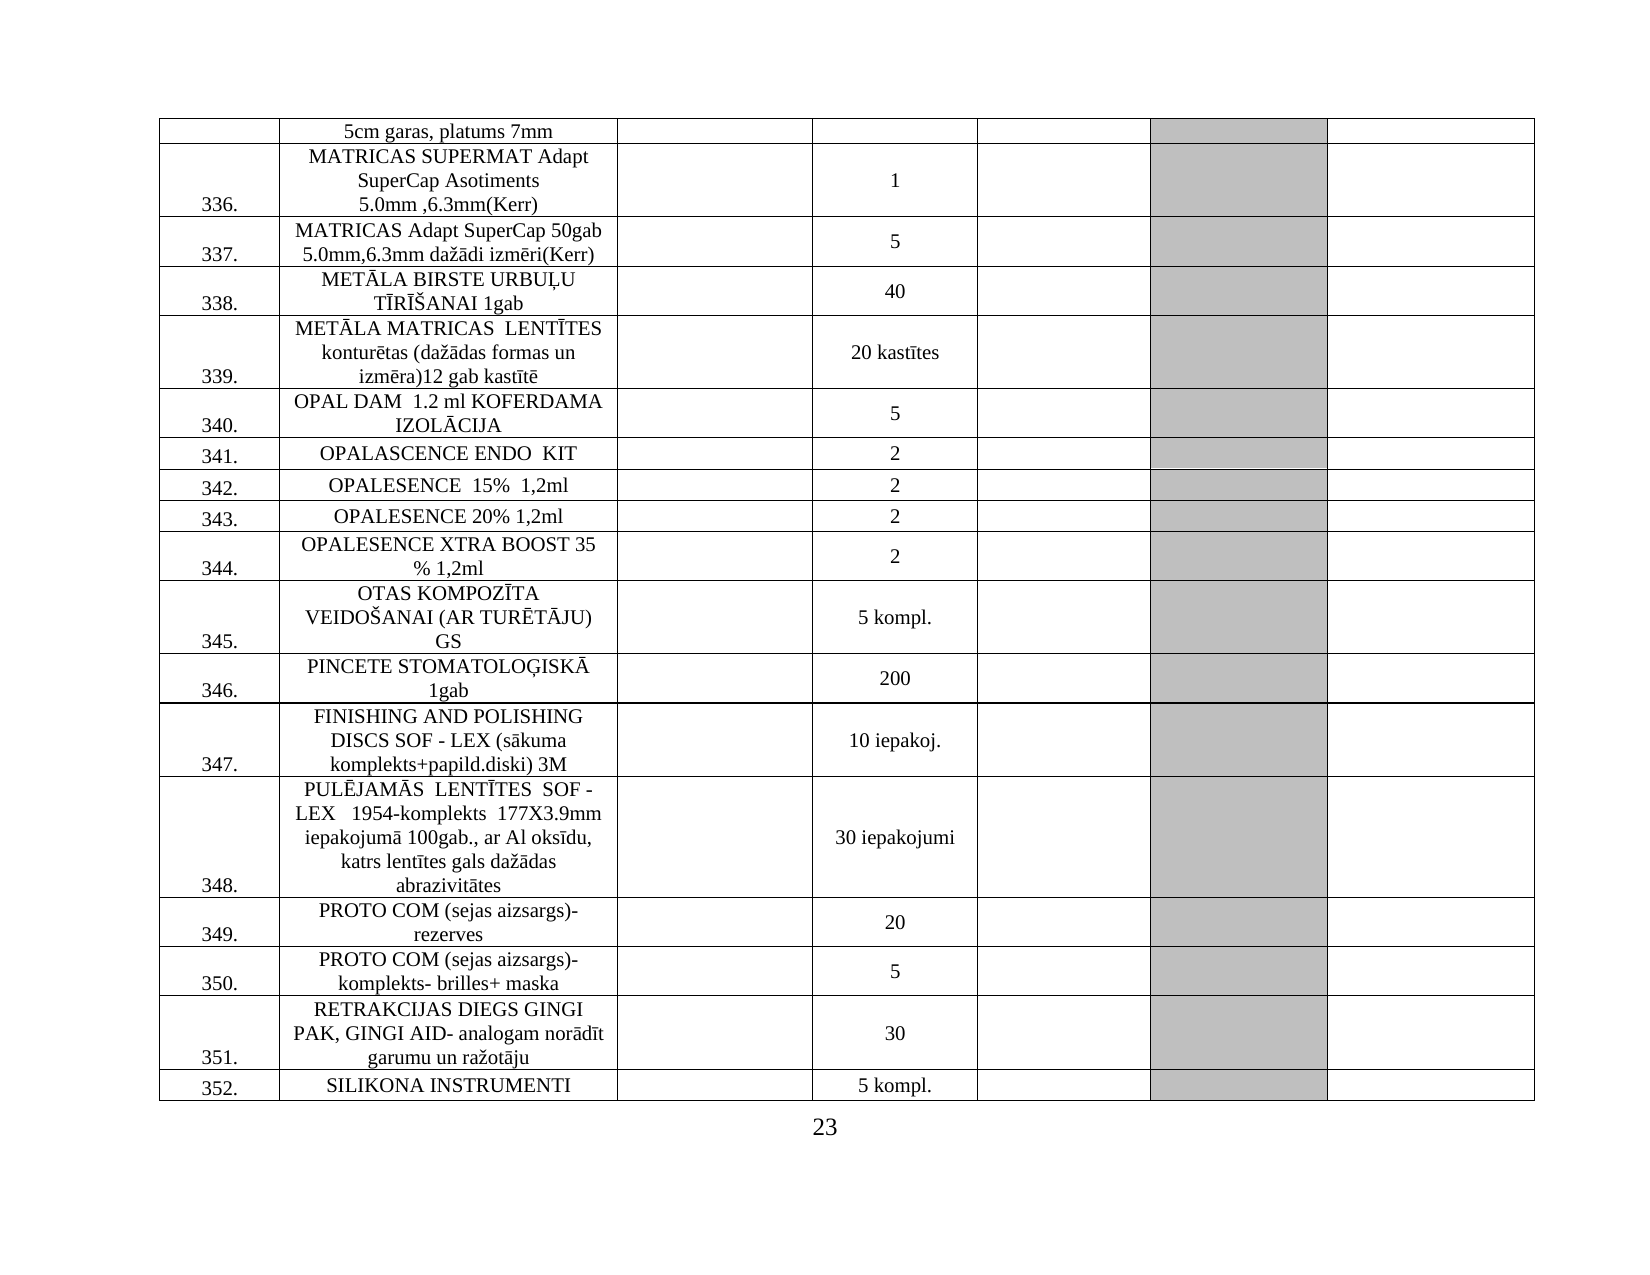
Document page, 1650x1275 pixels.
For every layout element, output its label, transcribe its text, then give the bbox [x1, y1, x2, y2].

table_cell 338. [160, 267, 279, 315]
table_cell [1328, 996, 1534, 1069]
table_cell METĀLA MATRICAS LENTĪTES konturētas (dažādas formas un izmēra)12 gab kastītē [280, 316, 617, 388]
table_cell [618, 389, 812, 437]
table_cell 349. [160, 898, 279, 946]
table_cell [1151, 704, 1327, 776]
table_cell [1328, 119, 1534, 143]
table_cell [1151, 898, 1327, 946]
table_cell 351. [160, 996, 279, 1069]
table_cell [978, 996, 1150, 1069]
table_cell [978, 898, 1150, 946]
table_cell 2 [813, 470, 977, 500]
table_cell FINISHING AND POLISHING DISCS SOF - LEX (sākuma komplekts+papild.diski) 3M [280, 704, 617, 776]
table_cell [1328, 267, 1534, 315]
table_cell [1151, 389, 1327, 437]
table_cell [618, 898, 812, 946]
table_cell 337. [160, 217, 279, 266]
table_cell 341. [160, 438, 279, 468]
table_cell [1328, 581, 1534, 653]
table_cell [1151, 581, 1327, 653]
table_cell 30 iepakojumi [813, 777, 977, 897]
table_cell 343. [160, 501, 279, 531]
table_cell [618, 704, 812, 776]
table_cell [1151, 1070, 1327, 1100]
table_cell [618, 119, 812, 143]
table_cell [1151, 947, 1327, 995]
table_cell [978, 947, 1150, 995]
table_cell [1328, 898, 1534, 946]
table_cell [618, 217, 812, 266]
table_cell [978, 389, 1150, 437]
table_cell [618, 581, 812, 653]
table_cell [1151, 654, 1327, 702]
table_cell [1151, 501, 1327, 531]
table_cell [1151, 996, 1327, 1069]
table_cell [1151, 438, 1327, 468]
table_cell [618, 316, 812, 388]
table_cell 339. [160, 316, 279, 388]
table_cell PINCETE STOMATOLOĢISKĀ 1gab [280, 654, 617, 702]
table_cell 5 kompl. [813, 1070, 977, 1100]
table_cell 5 [813, 389, 977, 437]
table_cell PROTO COM (sejas aizsargs)-komplekts- brilles+ maska [280, 947, 617, 995]
table_cell 346. [160, 654, 279, 702]
table_cell [978, 581, 1150, 653]
table_cell 342. [160, 470, 279, 500]
table_cell [1151, 217, 1327, 266]
table_cell [1328, 1070, 1534, 1100]
table_cell PROTO COM (sejas aizsargs)-rezerves [280, 898, 617, 946]
table_cell [978, 144, 1150, 216]
table_cell [813, 119, 977, 143]
table_cell [618, 947, 812, 995]
table_cell [978, 470, 1150, 500]
table_cell [978, 316, 1150, 388]
table_cell [978, 119, 1150, 143]
table_cell 352. [160, 1070, 279, 1100]
table_cell [618, 501, 812, 531]
table_cell [978, 654, 1150, 702]
table_cell [618, 438, 812, 468]
table_cell [1151, 119, 1327, 143]
table_cell OPALESENCE XTRA BOOST 35 % 1,2ml [280, 532, 617, 580]
table_cell 20 kastītes [813, 316, 977, 388]
table_cell [1328, 501, 1534, 531]
table_cell MATRICAS Adapt SuperCap 50gab 5.0mm,6.3mm dažādi izmēri(Kerr) [280, 217, 617, 266]
table_cell PULĒJAMĀS LENTĪTES SOF - LEX 1954-komplekts 177X3.9mm iepakojumā 100gab., ar Al oksīdu, katrs lentītes gals dažādas abrazivitātes [280, 777, 617, 897]
table_cell OPALESENCE 20% 1,2ml [280, 501, 617, 531]
table_cell 10 iepakoj. [813, 704, 977, 776]
table_cell OTAS KOMPOZĪTA VEIDOŠANAI (AR TURĒTĀJU) GS [280, 581, 617, 653]
table_cell [1151, 777, 1327, 897]
table_cell OPALASCENCE ENDO KIT [280, 438, 617, 468]
table_cell [1328, 217, 1534, 266]
table_cell [618, 654, 812, 702]
table_cell [1328, 777, 1534, 897]
table_cell [978, 501, 1150, 531]
table_cell [1328, 144, 1534, 216]
table_cell 345. [160, 581, 279, 653]
table_cell [1151, 316, 1327, 388]
table_cell [1328, 316, 1534, 388]
table_cell [978, 438, 1150, 468]
table_cell SILIKONA INSTRUMENTI [280, 1070, 617, 1100]
table_cell 5 [813, 217, 977, 266]
table_cell 5 kompl. [813, 581, 977, 653]
table_cell 348. [160, 777, 279, 897]
table_cell 344. [160, 532, 279, 580]
table_cell 350. [160, 947, 279, 995]
table_cell 30 [813, 996, 977, 1069]
table_cell 5 [813, 947, 977, 995]
table_cell OPAL DAM 1.2 ml KOFERDAMA IZOLĀCIJA [280, 389, 617, 437]
table_cell [1328, 704, 1534, 776]
table_cell 2 [813, 532, 977, 580]
table_cell 40 [813, 267, 977, 315]
table_cell [618, 532, 812, 580]
table_cell [1151, 470, 1327, 500]
table_cell [1151, 267, 1327, 315]
table_cell [978, 1070, 1150, 1100]
table_cell [1328, 532, 1534, 580]
table_cell 200 [813, 654, 977, 702]
table_cell [1328, 947, 1534, 995]
table_cell 1 [813, 144, 977, 216]
table_cell [1328, 470, 1534, 500]
table_cell [1328, 389, 1534, 437]
table_cell [618, 1070, 812, 1100]
table_cell [978, 267, 1150, 315]
table_cell [978, 704, 1150, 776]
table_cell 2 [813, 501, 977, 531]
table_cell 20 [813, 898, 977, 946]
table_cell 347. [160, 704, 279, 776]
table_cell 2 [813, 438, 977, 468]
table_cell [1151, 144, 1327, 216]
table_cell 336. [160, 144, 279, 216]
table_cell [618, 267, 812, 315]
table_cell [978, 777, 1150, 897]
table_cell 340. [160, 389, 279, 437]
table_cell [618, 144, 812, 216]
table_cell [160, 119, 279, 143]
table_cell RETRAKCIJAS DIEGS GINGI PAK, GINGI AID- analogam norādīt garumu un ražotāju [280, 996, 617, 1069]
table_cell [618, 777, 812, 897]
table_cell [618, 470, 812, 500]
table_cell 5cm garas, platums 7mm [280, 119, 617, 143]
table_cell [618, 996, 812, 1069]
table_cell [978, 532, 1150, 580]
table_cell [978, 217, 1150, 266]
table_cell [1151, 532, 1327, 580]
table_cell [1328, 438, 1534, 468]
table_cell OPALESENCE 15% 1,2ml [280, 470, 617, 500]
table_cell [1328, 654, 1534, 702]
table_cell MATRICAS SUPERMAT Adapt SuperCap Asotiments 5.0mm ,6.3mm(Kerr) [280, 144, 617, 216]
table_cell METĀLA BIRSTE URBUĻU TĪRĪŠANAI 1gab [280, 267, 617, 315]
